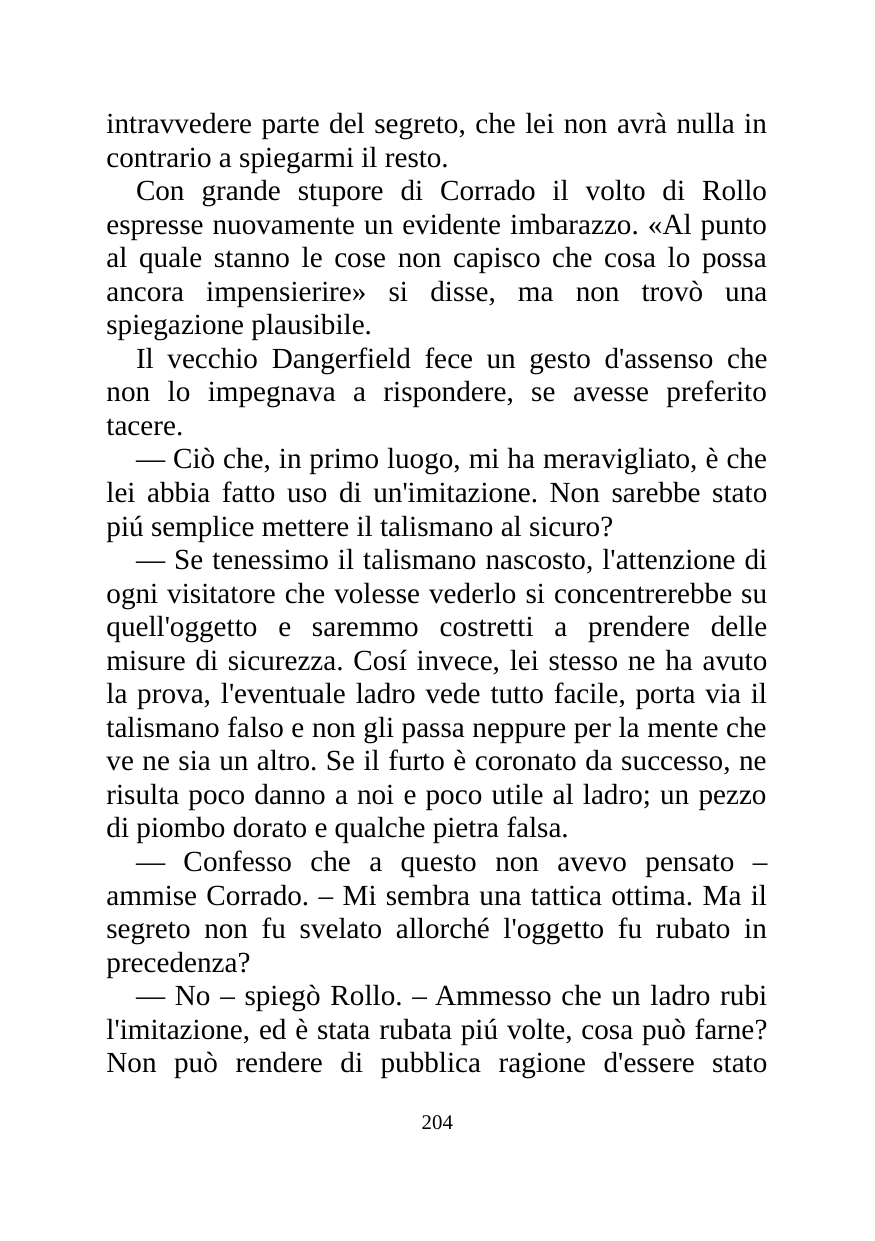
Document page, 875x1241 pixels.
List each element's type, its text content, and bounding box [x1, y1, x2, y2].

text Con grande stupore di Corrado il volto di Rollo espresse nuovamente un evidente imbarazzo. «Al punto al quale stanno le cose non capisco che cosa lo possa ancora impensierire» si disse, ma non trovò una spiegazione plausibile. [106, 173, 768, 341]
text — No – spiegò Rollo. – Ammesso che un ladro rubi l'imitazione, ed è stata rubata piú volte, cosa può farne? Non può rendere di pubblica ragione d'essere stato [106, 978, 768, 1079]
text — Se tenessimo il talismano nascosto, l'attenzione di ogni visitatore che volesse vederlo si concentrerebbe su quell'oggetto e saremmo costretti a prendere delle misure di sicurezza. Cosí invece, lei stesso ne ha avuto la prova, l'eventuale ladro vede tutto facile, porta via il talismano falso e non gli passa neppure per la mente che ve ne sia un altro. Se il furto è coronato da successo, ne risulta poco danno a noi e poco utile al ladro; un pezzo di piombo dorato e qualche pietra falsa. [106, 542, 768, 844]
text — Ciò che, in primo luogo, mi ha meravigliato, è che lei abbia fatto uso di un'imitazione. Non sarebbe stato piú semplice mettere il talismano al sicuro? [106, 442, 768, 542]
text intravvedere parte del segreto, che lei non avrà nulla in contrario a spiegarmi il resto. [106, 106, 768, 173]
text Il vecchio Dangerfield fece un gesto d'assenso che non lo impegnava a rispondere, se avesse preferito tacere. [106, 341, 768, 442]
text — Confesso che a questo non avevo pensato – ammise Corrado. – Mi sembra una tattica ottima. Ma il segreto non fu svelato allorché l'oggetto fu rubato in precedenza? [106, 844, 768, 978]
